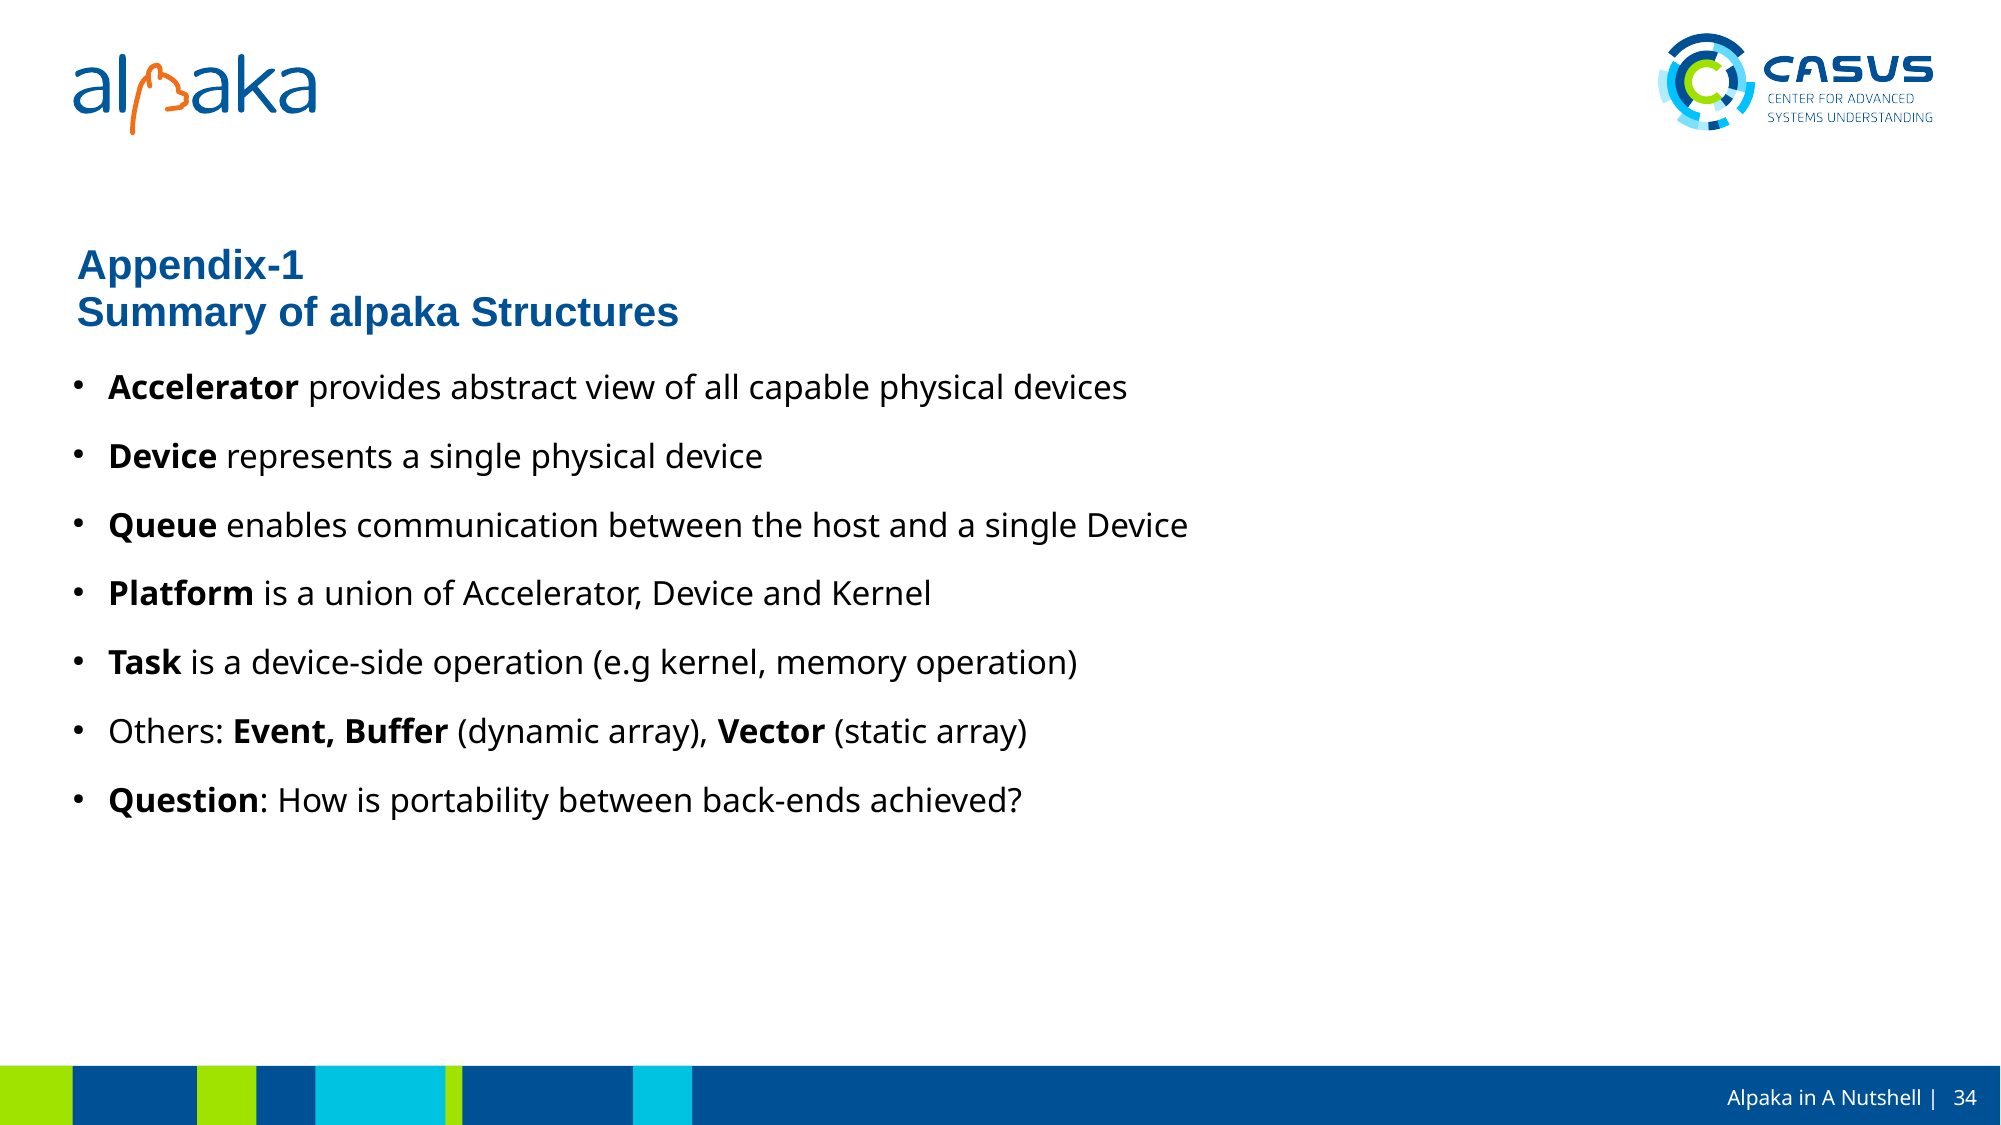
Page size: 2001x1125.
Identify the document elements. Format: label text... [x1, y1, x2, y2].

text_box Appendix-1 Summary of alpaka Structures [62, 234, 745, 343]
picture [72, 53, 317, 136]
list Accelerator provides abstract view of all capable physical devices Device represents a single physical device Queue enables communication between the host and a single Device Platform is a union of Accelerator, Device and Kernel Task is a device-side operation (e.g kernel, memory operation) Others: Event, Buffer (dynamic array), Vector (static array) Question: How is portability between back-ends achieved? [72, 363, 1620, 1026]
picture [1658, 33, 1933, 131]
